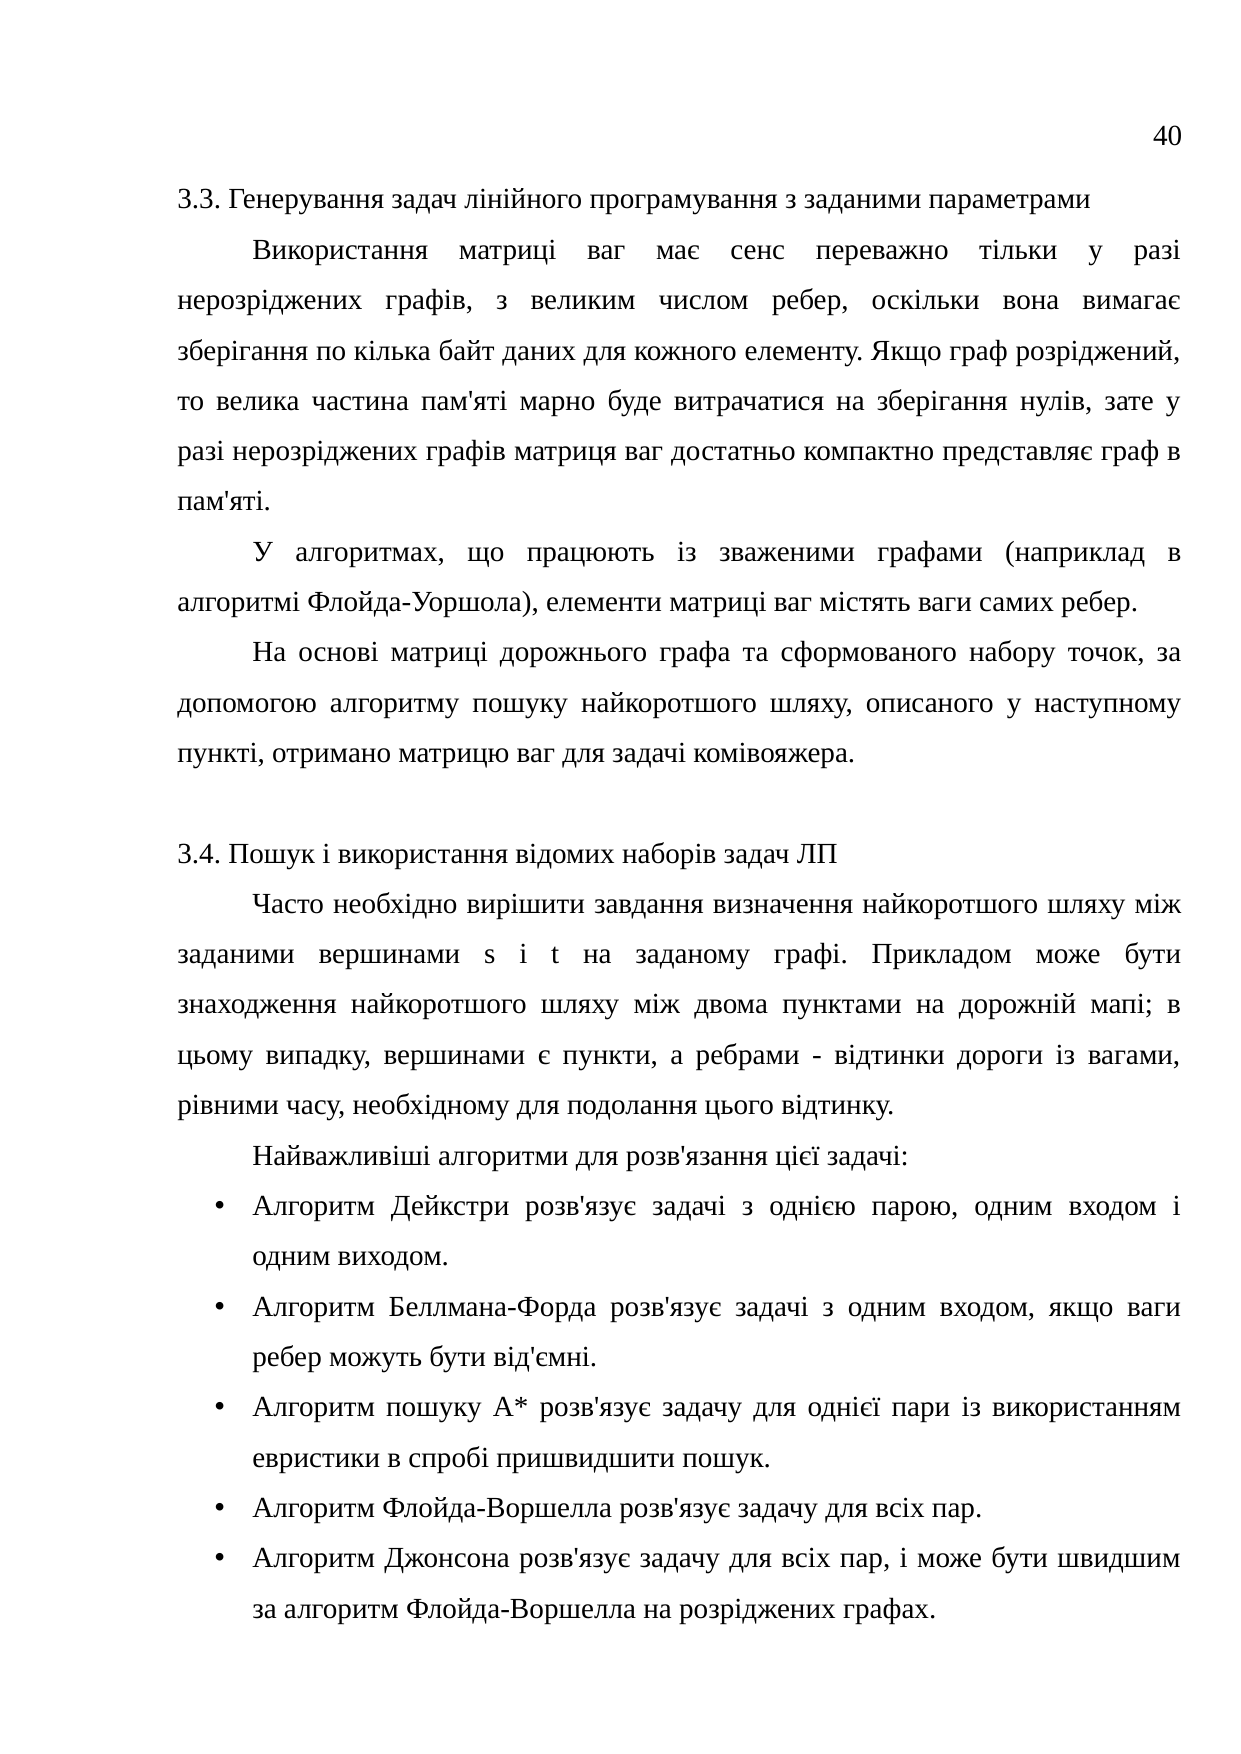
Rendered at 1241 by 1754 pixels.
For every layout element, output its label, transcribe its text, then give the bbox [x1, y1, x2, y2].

list Алгоритм Флойда-Воршелла розв'язує задачу для всіх пар. [214, 1490, 1182, 1524]
list Алгоритм Джонсона розв'язує задачу для всіх пар, і може бути швидшим за алгоритм Флойда-Воршелла на розріджених графах. [214, 1541, 1182, 1624]
text Часто необхідно вирішити завдання визначення найкоротшого шляху між заданими вершинами s і t на заданому графі. Прикладом може бути знаходження найкоротшого шляху між двома пунктами на дорожній мапі; в цьому випадку, вершинами є пункти, а ребрами - відтинки дороги із вагами, рівними часу, необхідному для подолання цього відтинку. [177, 886, 1182, 1121]
text Найважливіші алгоритми для розв'язання цієї задачі: [177, 1138, 1182, 1171]
text 3.3. Генерування задач лінійного програмування з заданими параметрами [177, 182, 1182, 215]
text Використання матриці ваг має сенс переважно тільки у разі нерозріджених графів, з великим числом ребер, оскільки вона вимагає зберігання по кілька байт даних для кожного елементу. Якщо граф розріджений, то велика частина пам'яті марно буде витрачатися на зберігання нулів, зате у разі нерозріджених графів матриця ваг достатньо компактно представляє граф в пам'яті. [177, 232, 1182, 517]
text 3.4. Пошук і використання відомих наборів задач ЛП [177, 836, 1182, 869]
text На основі матриці дорожнього графа та сформованого набору точок, за допомогою алгоритму пошуку найкоротшого шляху, описаного у наступному пункті, отримано матрицю ваг для задачі комівояжера. [177, 634, 1182, 769]
text У алгоритмах, що працюють із зваженими графами (наприклад в алгоритмі Флойда-Уоршола), елементи матриці ваг містять ваги самих ребер. [177, 534, 1182, 618]
list Алгоритм пошуку A* розв'язує задачу для однієї пари із використанням евристики в спробі пришвидшити пошук. [214, 1389, 1182, 1473]
list Алгоритм Дейкстри розв'язує задачі з однією парою, одним входом і одним виходом. [214, 1188, 1182, 1272]
list Алгоритм Беллмана-Форда розв'язує задачі з одним входом, якщо ваги ребер можуть бути від'ємні. [214, 1289, 1182, 1373]
